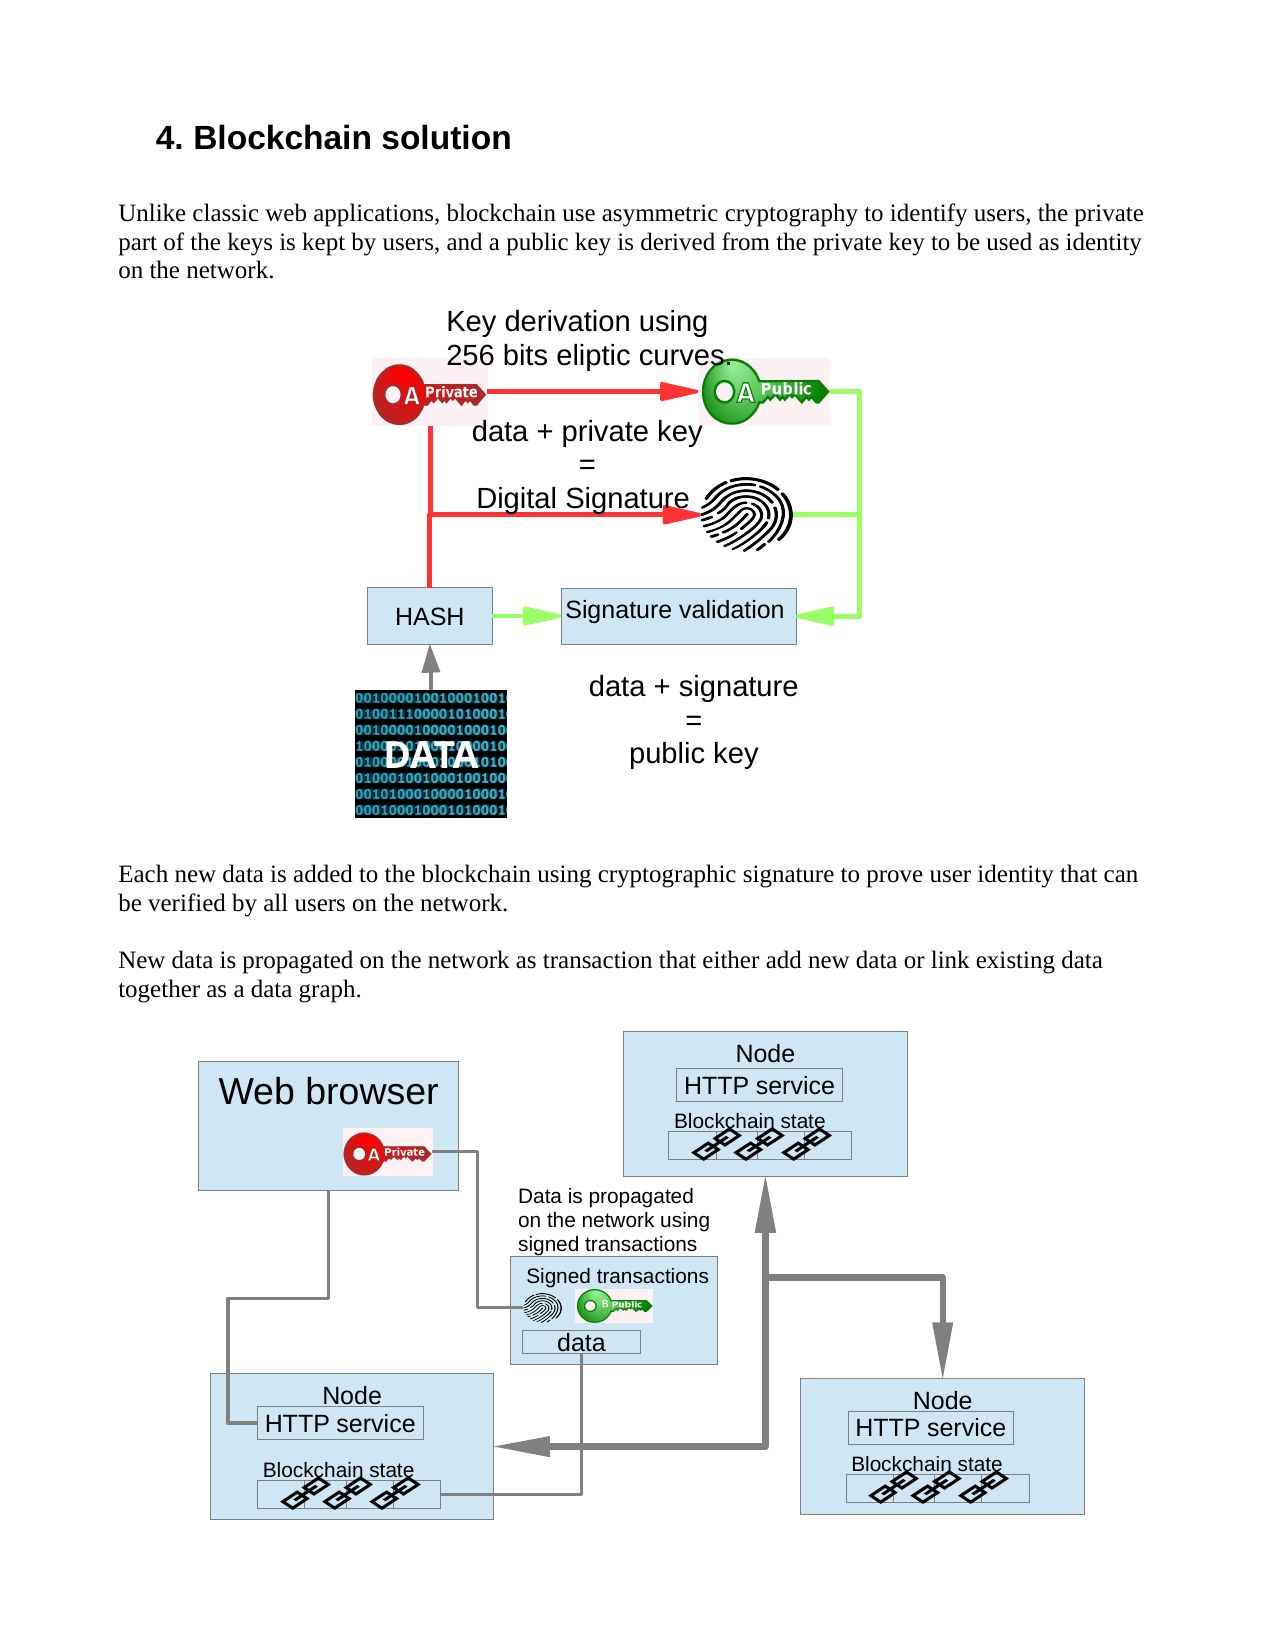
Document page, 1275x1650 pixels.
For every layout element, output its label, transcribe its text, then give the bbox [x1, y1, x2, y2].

text New data is propagated on the network as transaction that either add new data or link existing data together as a data graph. [118, 946, 1157, 1003]
picture [700, 477, 793, 552]
text Each new data is added to the blockchain using cryptographic signature to prove user identity that can be verified by all users on the network. [118, 859, 1157, 917]
picture [691, 1127, 832, 1161]
subtitle Blockchain solution [156, 118, 1157, 157]
picture [355, 690, 507, 818]
picture [575, 1289, 653, 1323]
picture [698, 358, 830, 425]
picture [280, 1476, 421, 1510]
picture [523, 1293, 562, 1323]
text Unlike classic web applications, blockchain use asymmetric cryptography to identify users, the private part of the keys is kept by users, and a public key is derived from the private key to be used as identity on the network. [118, 198, 1157, 284]
picture [372, 358, 488, 426]
picture [868, 1470, 1009, 1504]
picture [343, 1128, 433, 1176]
